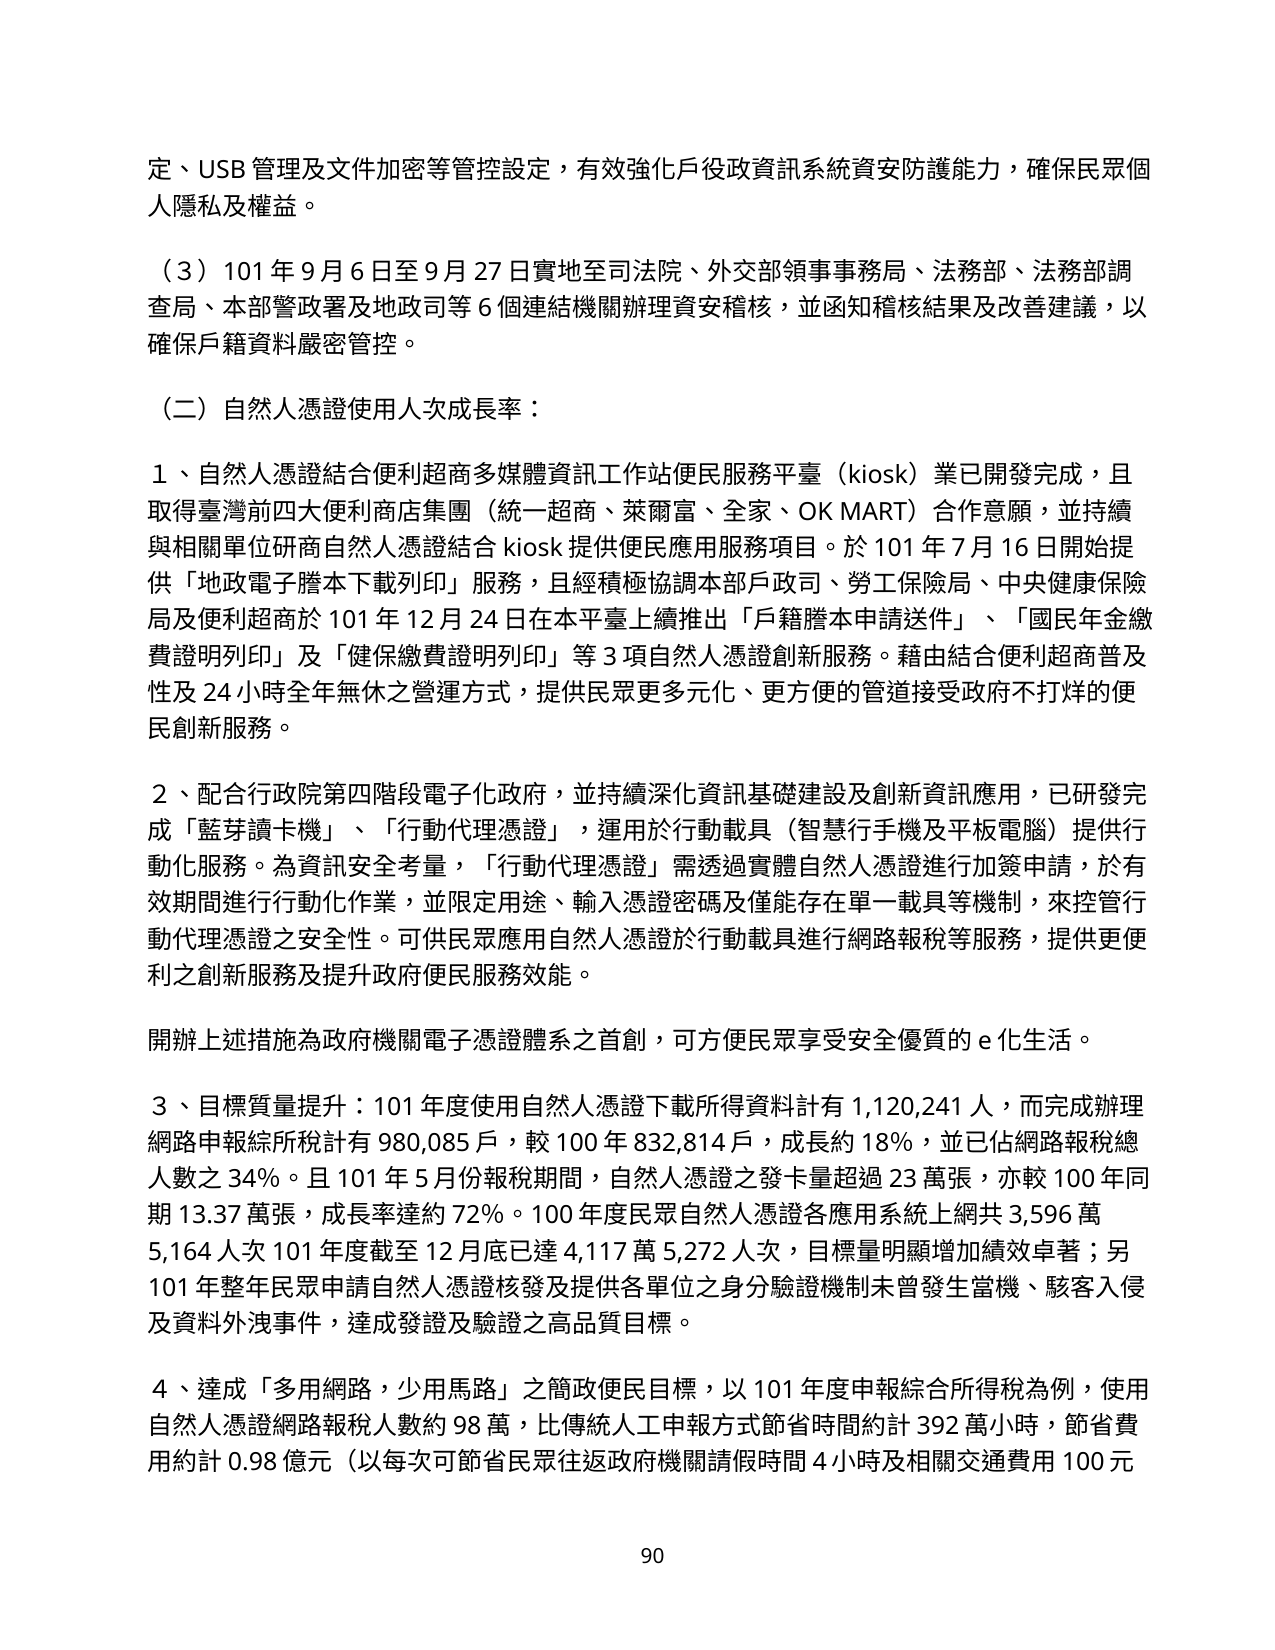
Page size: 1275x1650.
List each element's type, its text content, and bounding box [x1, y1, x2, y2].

text （３）101年9月6日至9月27日實地至司法院、外交部領事事務局、法務部、法務部調查局、本部警政署及地政司等6個連結機關辦理資安稽核，並函知稽核結果及改善建議，以確保戶籍資料嚴密管控。 [148, 252, 1157, 360]
text １、自然人憑證結合便利超商多媒體資訊工作站便民服務平臺（kiosk）業已開發完成，且取得臺灣前四大便利商店集團（統一超商、萊爾富、全家、OK MART）合作意願，並持續與相關單位研商自然人憑證結合kiosk提供便民應用服務項目。於101年7月16日開始提供「地政電子謄本下載列印」服務，且經積極協調本部戶政司、勞工保險局、中央健康保險局及便利超商於101年12月24日在本平臺上續推出「戶籍謄本申請送件」、「國民年金繳費證明列印」及「健保繳費證明列印」等3項自然人憑證創新服務。藉由結合便利超商普及性及24小時全年無休之營運方式，提供民眾更多元化、更方便的管道接受政府不打烊的便民創新服務。 [148, 455, 1157, 745]
text 定、USB管理及文件加密等管控設定，有效強化戶役政資訊系統資安防護能力，確保民眾個人隱私及權益。 [148, 150, 1157, 222]
text 開辦上述措施為政府機關電子憑證體系之首創，可方便民眾享受安全優質的e化生活。 [148, 1021, 1157, 1057]
text （二）自然人憑證使用人次成長率： [148, 389, 1157, 426]
text ３、目標質量提升：101年度使用自然人憑證下載所得資料計有1,120,241人，而完成辦理網路申報綜所稅計有980,085戶，較100年832,814戶，成長約18％，並已佔網路報稅總人數之34％。且101年5月份報稅期間，自然人憑證之發卡量超過23萬張，亦較100年同期13.37萬張，成長率達約72％。100年度民眾自然人憑證各應用系統上網共3,596萬5,164人次101年度截至12月底已達4,117萬5,272人次，目標量明顯增加績效卓著；另101年整年民眾申請自然人憑證核發及提供各單位之身分驗證機制未曾發生當機、駭客入侵及資料外洩事件，達成發證及驗證之高品質目標。 [148, 1086, 1157, 1340]
text ２、配合行政院第四階段電子化政府，並持續深化資訊基礎建設及創新資訊應用，已研發完成「藍芽讀卡機」、「行動代理憑證」，運用於行動載具（智慧行手機及平板電腦）提供行動化服務。為資訊安全考量，「行動代理憑證」需透過實體自然人憑證進行加簽申請，於有效期間進行行動化作業，並限定用途、輸入憑證密碼及僅能存在單一載具等機制，來控管行動代理憑證之安全性。可供民眾應用自然人憑證於行動載具進行網路報稅等服務，提供更便利之創新服務及提升政府便民服務效能。 [148, 774, 1157, 992]
text ４、達成「多用網路，少用馬路」之簡政便民目標，以101年度申報綜合所得稅為例，使用自然人憑證網路報稅人數約98萬，比傳統人工申報方式節省時間約計392萬小時，節省費用約計0.98億元（以每次可節省民眾往返政府機關請假時間4小時及相關交通費用100元 [148, 1369, 1157, 1478]
